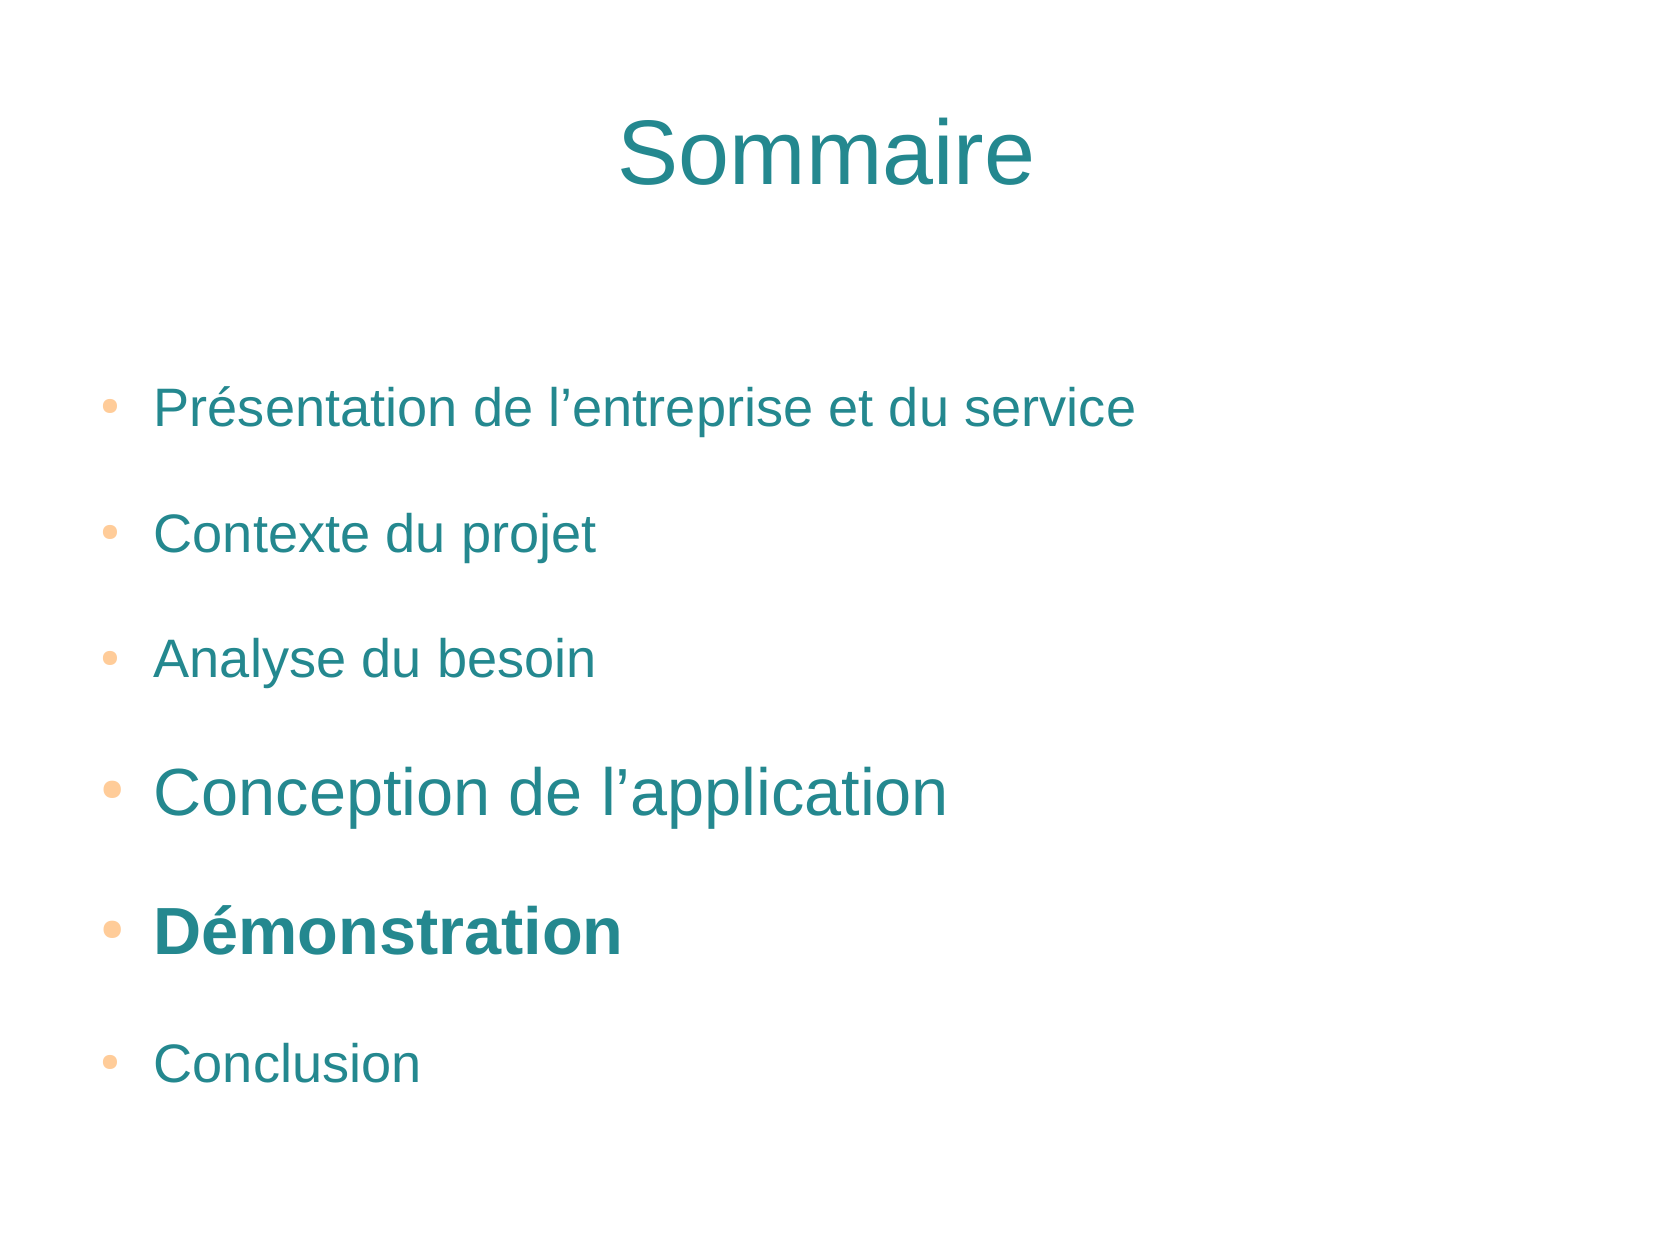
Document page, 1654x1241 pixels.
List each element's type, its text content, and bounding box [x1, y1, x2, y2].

title Sommaire [82, 49, 1571, 257]
list Présentation de l’entreprise et du service Contexte du projet Analyse du besoin Conception de l’application Démonstration Conclusion [82, 377, 1571, 1098]
